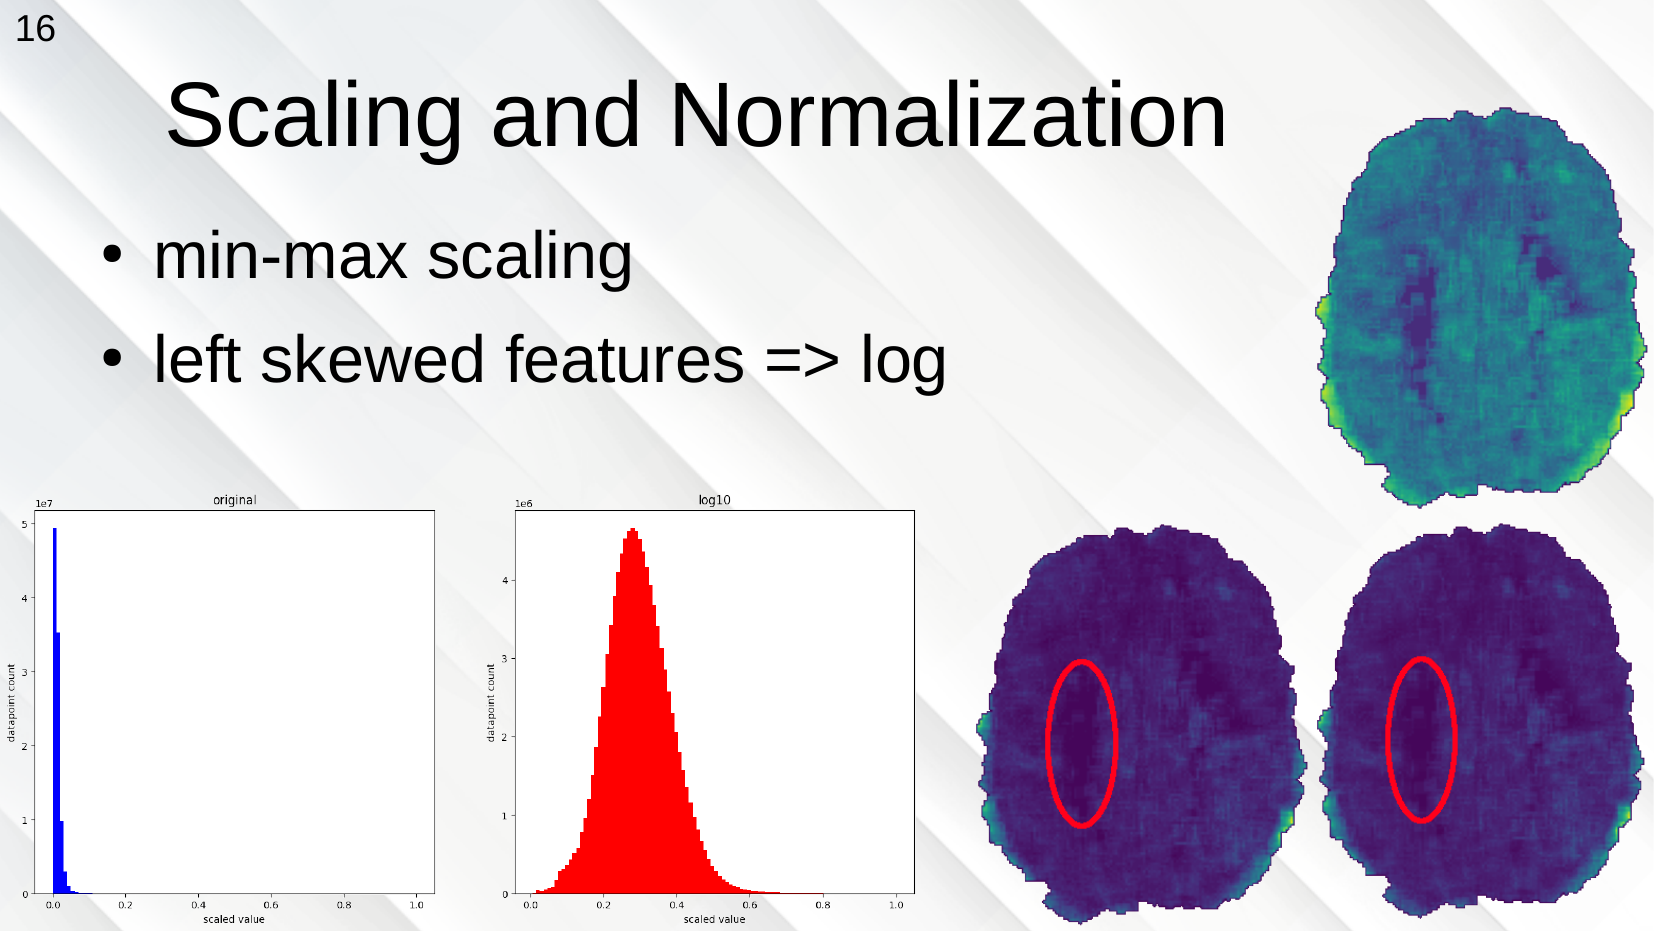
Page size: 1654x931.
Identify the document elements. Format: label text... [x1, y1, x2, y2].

picture [0, 0, 1654, 931]
title Scaling and Normalization [82, 37, 1313, 193]
list min-max scaling left skewed features => log [82, 217, 1314, 758]
